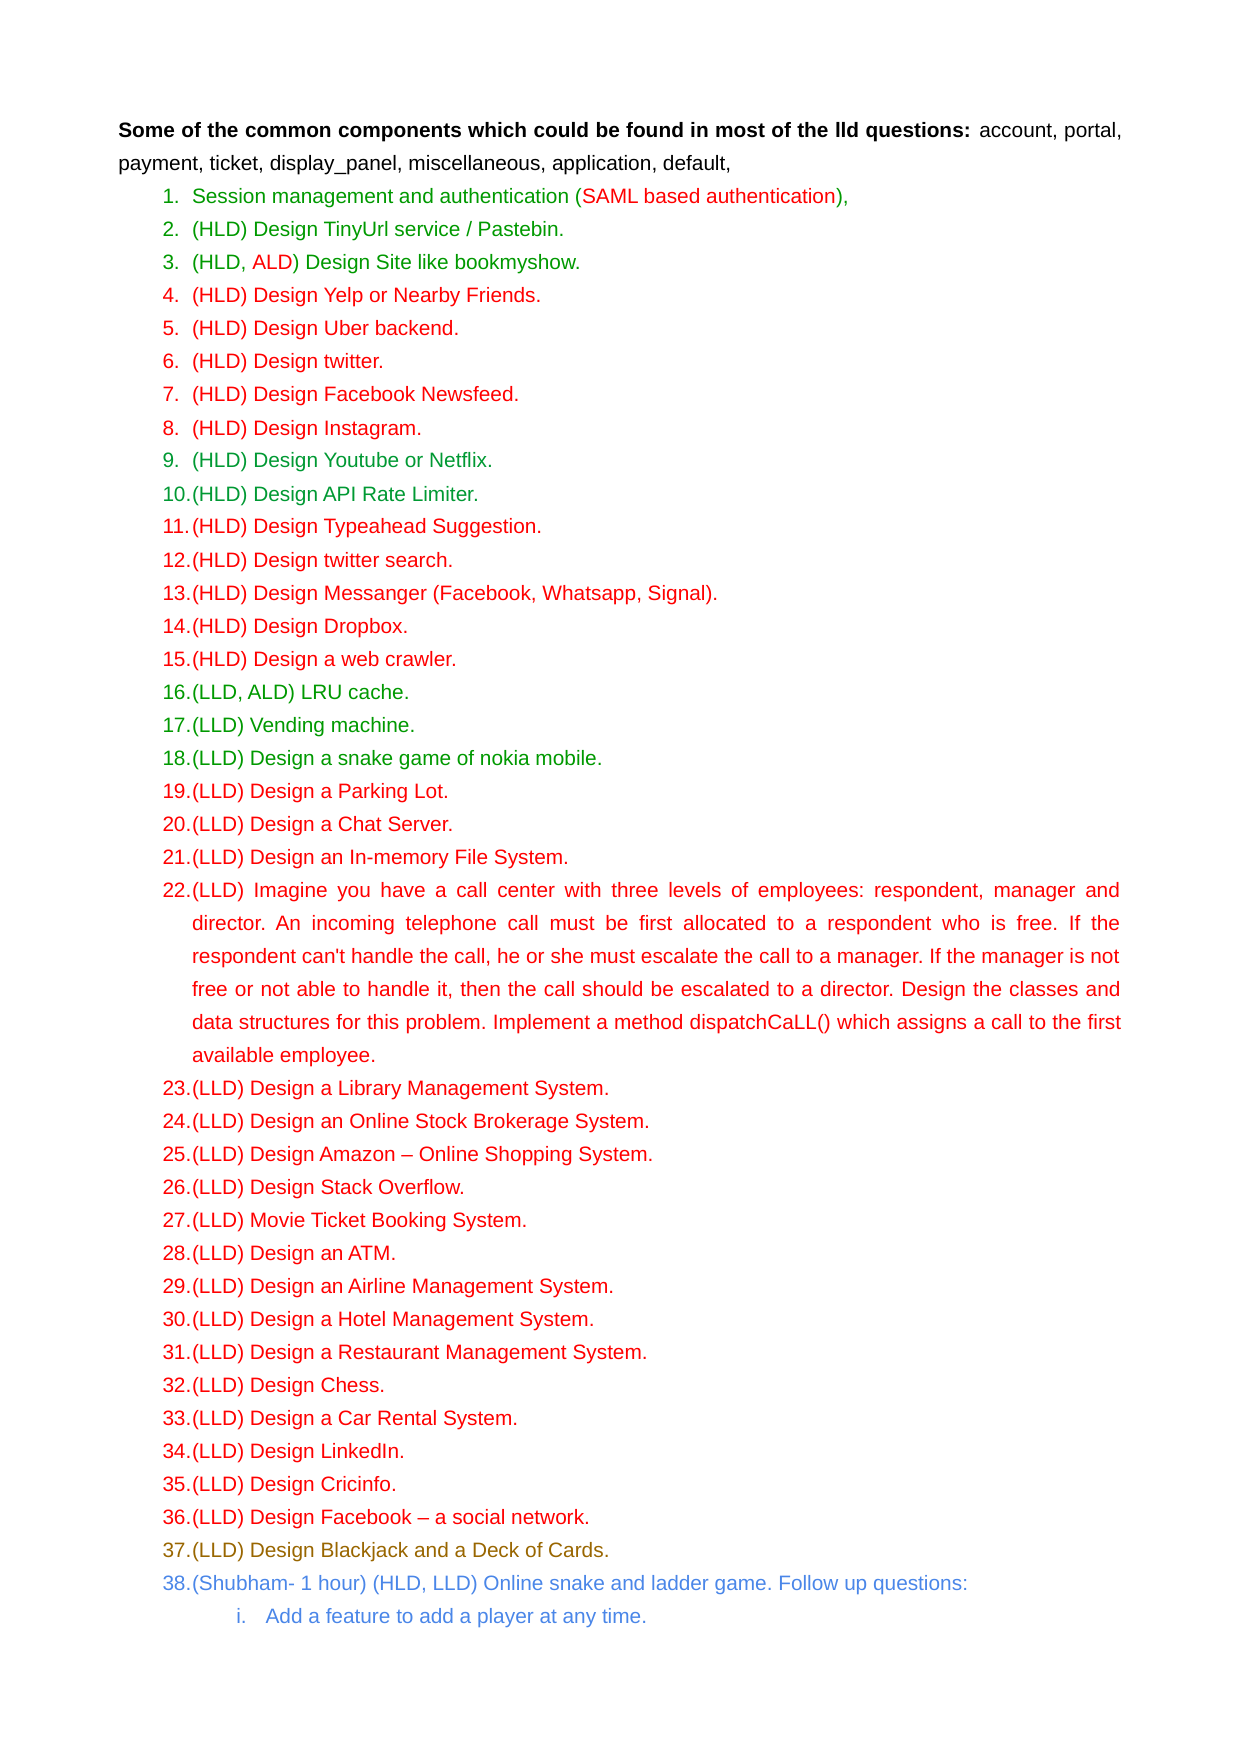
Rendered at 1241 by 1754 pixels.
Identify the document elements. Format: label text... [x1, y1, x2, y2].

list (LLD) Design an Airline Management System. [162, 1274, 1122, 1298]
list (HLD, ALD) Design Site like bookmyshow. [162, 250, 1122, 274]
list (HLD) Design Typeahead Suggestion. [162, 514, 1122, 538]
list (LLD) Design Amazon – Online Shopping System. [162, 1142, 1122, 1166]
list (LLD) Design an Online Stock Brokerage System. [162, 1109, 1122, 1133]
list (LLD) Design an ATM. [162, 1241, 1122, 1265]
list (LLD) Design a Car Rental System. [162, 1406, 1122, 1430]
list (HLD) Design twitter. [162, 349, 1122, 373]
list (LLD) Design a Library Management System. [162, 1076, 1122, 1100]
list (LLD, ALD) LRU cache. [162, 679, 1122, 703]
list (LLD) Design Blackjack and a Deck of Cards. [162, 1538, 1122, 1562]
list (HLD) Design a web crawler. [162, 646, 1122, 670]
list (HLD) Design Dropbox. [162, 613, 1122, 637]
list Add a feature to add a player at any time. [236, 1604, 1122, 1628]
list (LLD) Design Cricinfo. [162, 1472, 1122, 1496]
list (LLD) Design a Parking Lot. [162, 778, 1122, 802]
list (LLD) Design Stack Overflow. [162, 1175, 1122, 1199]
list (LLD) Design a Hotel Management System. [162, 1307, 1122, 1331]
list (LLD) Imagine you have a call center with three levels of employees: respondent, manager and director. An incoming telephone call must be first allocated to a respondent who is free. If the respondent can't handle the call, he or she must escalate the call to a manager. If the manager is not free or not able to handle it, then the call should be escalated to a director. Design the classes and data structures for this problem. Implement a method dispatchCaLL() which assigns a call to the first available employee. [162, 878, 1122, 1067]
list (LLD) Design an In-memory File System. [162, 844, 1122, 868]
list (HLD) Design Yelp or Nearby Friends. [162, 283, 1122, 307]
list (HLD) Design twitter search. [162, 547, 1122, 571]
list (HLD) Design Messanger (Facebook, Whatsapp, Signal). [162, 580, 1122, 604]
list (HLD) Design Youtube or Netflix. [162, 448, 1122, 472]
list (HLD) Design Uber backend. [162, 316, 1122, 340]
list (LLD) Movie Ticket Booking System. [162, 1208, 1122, 1232]
list (LLD) Design Facebook – a social network. [162, 1505, 1122, 1529]
list (LLD) Design a Restaurant Management System. [162, 1340, 1122, 1364]
list (Shubham- 1 hour) (HLD, LLD) Online snake and ladder game. Follow up questions: [162, 1571, 1122, 1595]
list Session management and authentication (SAML based authentication), [162, 184, 1122, 208]
list (HLD) Design API Rate Limiter. [162, 481, 1122, 505]
list (LLD) Design Chess. [162, 1373, 1122, 1397]
list (HLD) Design Facebook Newsfeed. [162, 382, 1122, 406]
list (LLD) Vending machine. [162, 712, 1122, 736]
text Some of the common components which could be found in most of the lld questions: account, portal, payment, ticket, display_panel, miscellaneous, application, default, [118, 118, 1122, 175]
list (LLD) Design a Chat Server. [162, 812, 1122, 836]
list (HLD) Design Instagram. [162, 415, 1122, 439]
list (HLD) Design TinyUrl service / Pastebin. [162, 217, 1122, 241]
list (LLD) Design LinkedIn. [162, 1439, 1122, 1463]
list (LLD) Design a snake game of nokia mobile. [162, 746, 1122, 769]
